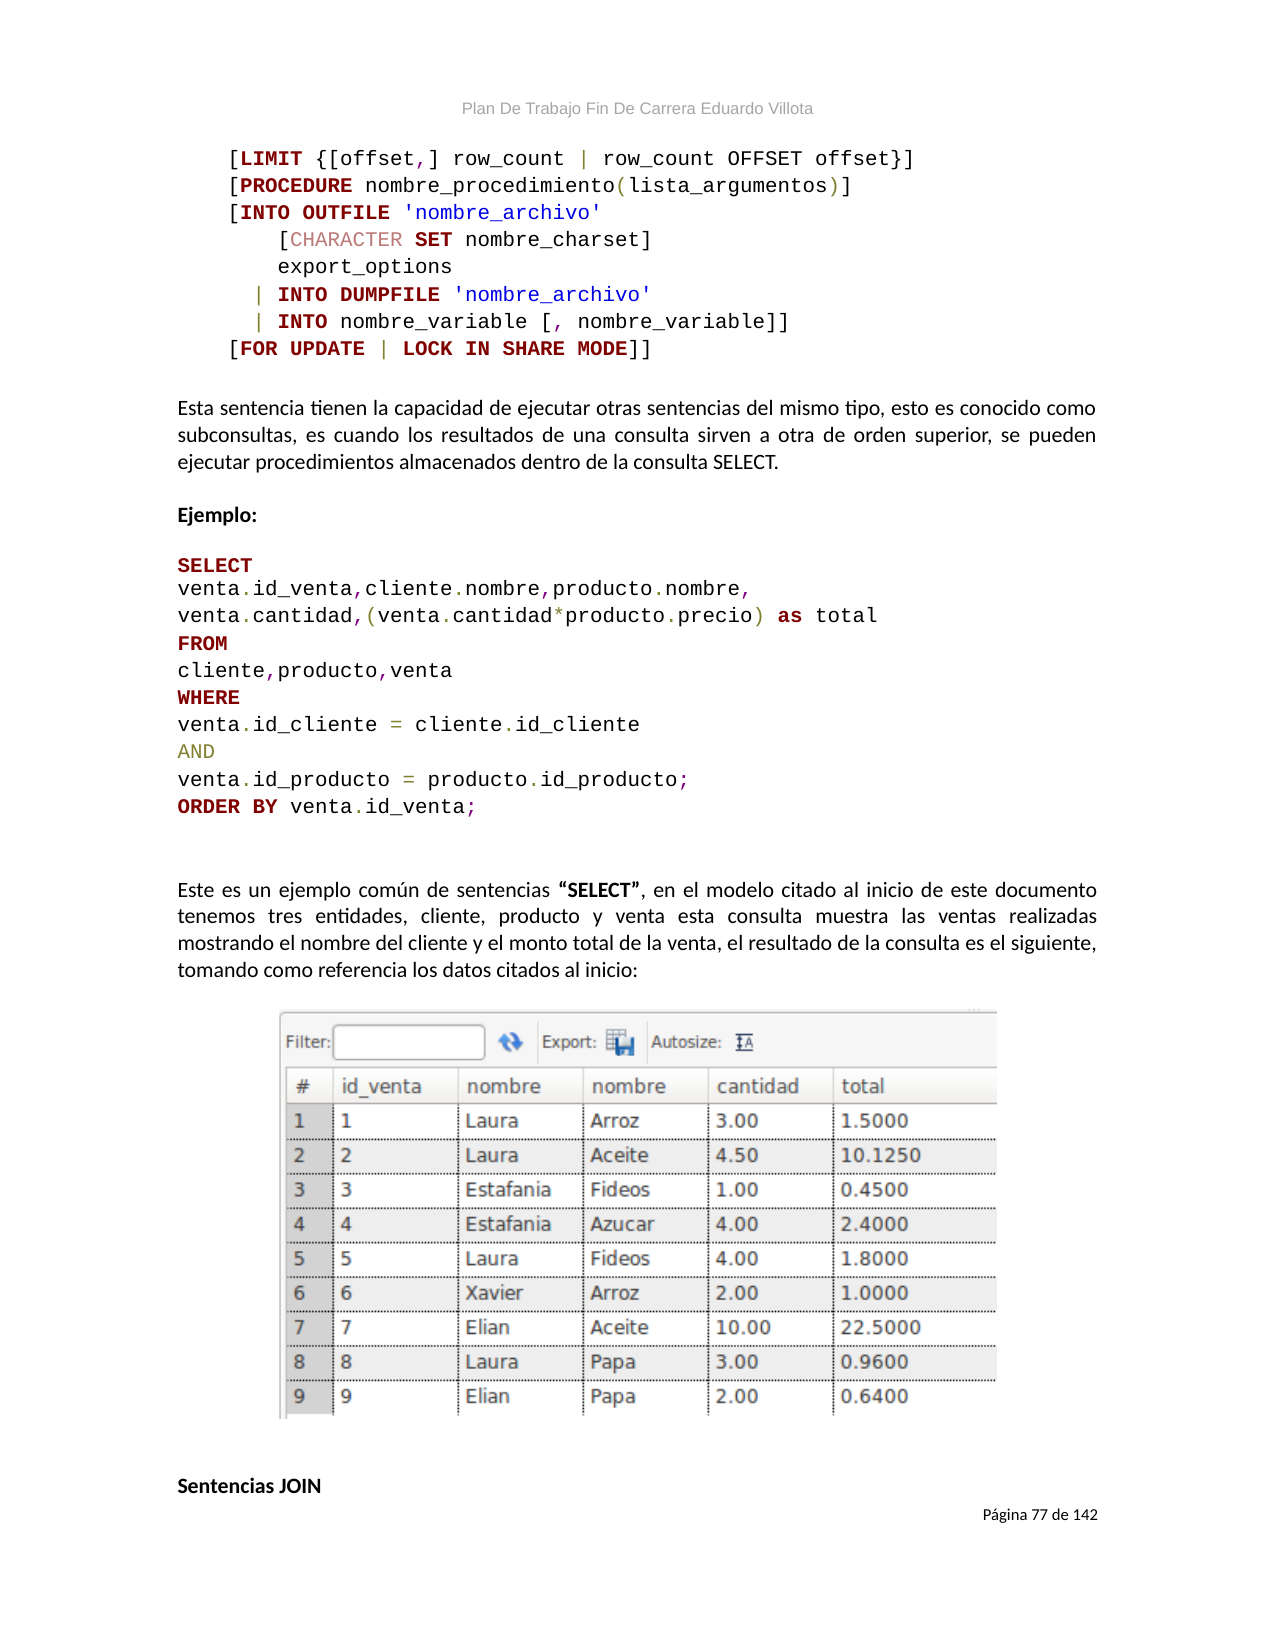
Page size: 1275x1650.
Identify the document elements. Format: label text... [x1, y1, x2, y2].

text cliente,producto,venta [177, 660, 1098, 683]
text [LIMIT {[offset,] row_count | row_count OFFSET offset}] [177, 148, 1098, 171]
text [FOR UPDATE | LOCK IN SHARE MODE]] [177, 338, 1098, 362]
text WHERE [177, 687, 1098, 711]
text | INTO nombre_variable [, nombre_variable]] [177, 311, 1098, 334]
text Ejemplo: [177, 501, 1098, 528]
text venta.id_venta,cliente.nombre,producto.nombre, [177, 578, 1098, 602]
text Sentencias JOIN [177, 1472, 1098, 1499]
text SELECT [177, 554, 1098, 578]
text Este es un ejemplo común de sentencias “SELECT”, en el modelo citado al inicio de este documento tenemos tres entidades, cliente, producto y venta esta consulta muestra las ventas realizadas mostrando el nombre del cliente y el monto total de la venta, el resultado de la consulta es el siguiente, tomando como referencia los datos citados al inicio: [177, 876, 1098, 983]
text AND [177, 741, 1098, 765]
text | INTO DUMPFILE 'nombre_archivo' [177, 283, 1098, 307]
text [INTO OUTFILE 'nombre_archivo' [177, 202, 1098, 226]
picture [278, 1009, 997, 1419]
text venta.cantidad,(venta.cantidad*producto.precio) as total [177, 605, 1098, 629]
text venta.id_producto = producto.id_producto; [177, 768, 1098, 792]
text Esta sentencia tienen la capacidad de ejecutar otras sentencias del mismo tipo, esto es conocido como subconsultas, es cuando los resultados de una consulta sirven a otra de orden superior, se pueden ejecutar procedimientos almacenados dentro de la consulta SELECT. [177, 394, 1098, 474]
text venta.id_cliente = cliente.id_cliente [177, 714, 1098, 738]
text [PROCEDURE nombre_procedimiento(lista_argumentos)] [177, 175, 1098, 198]
text [CHARACTER SET nombre_charset] [177, 229, 1098, 253]
text FROM [177, 633, 1098, 656]
text export_options [177, 256, 1098, 280]
text ORDER BY venta.id_venta; [177, 796, 1098, 819]
